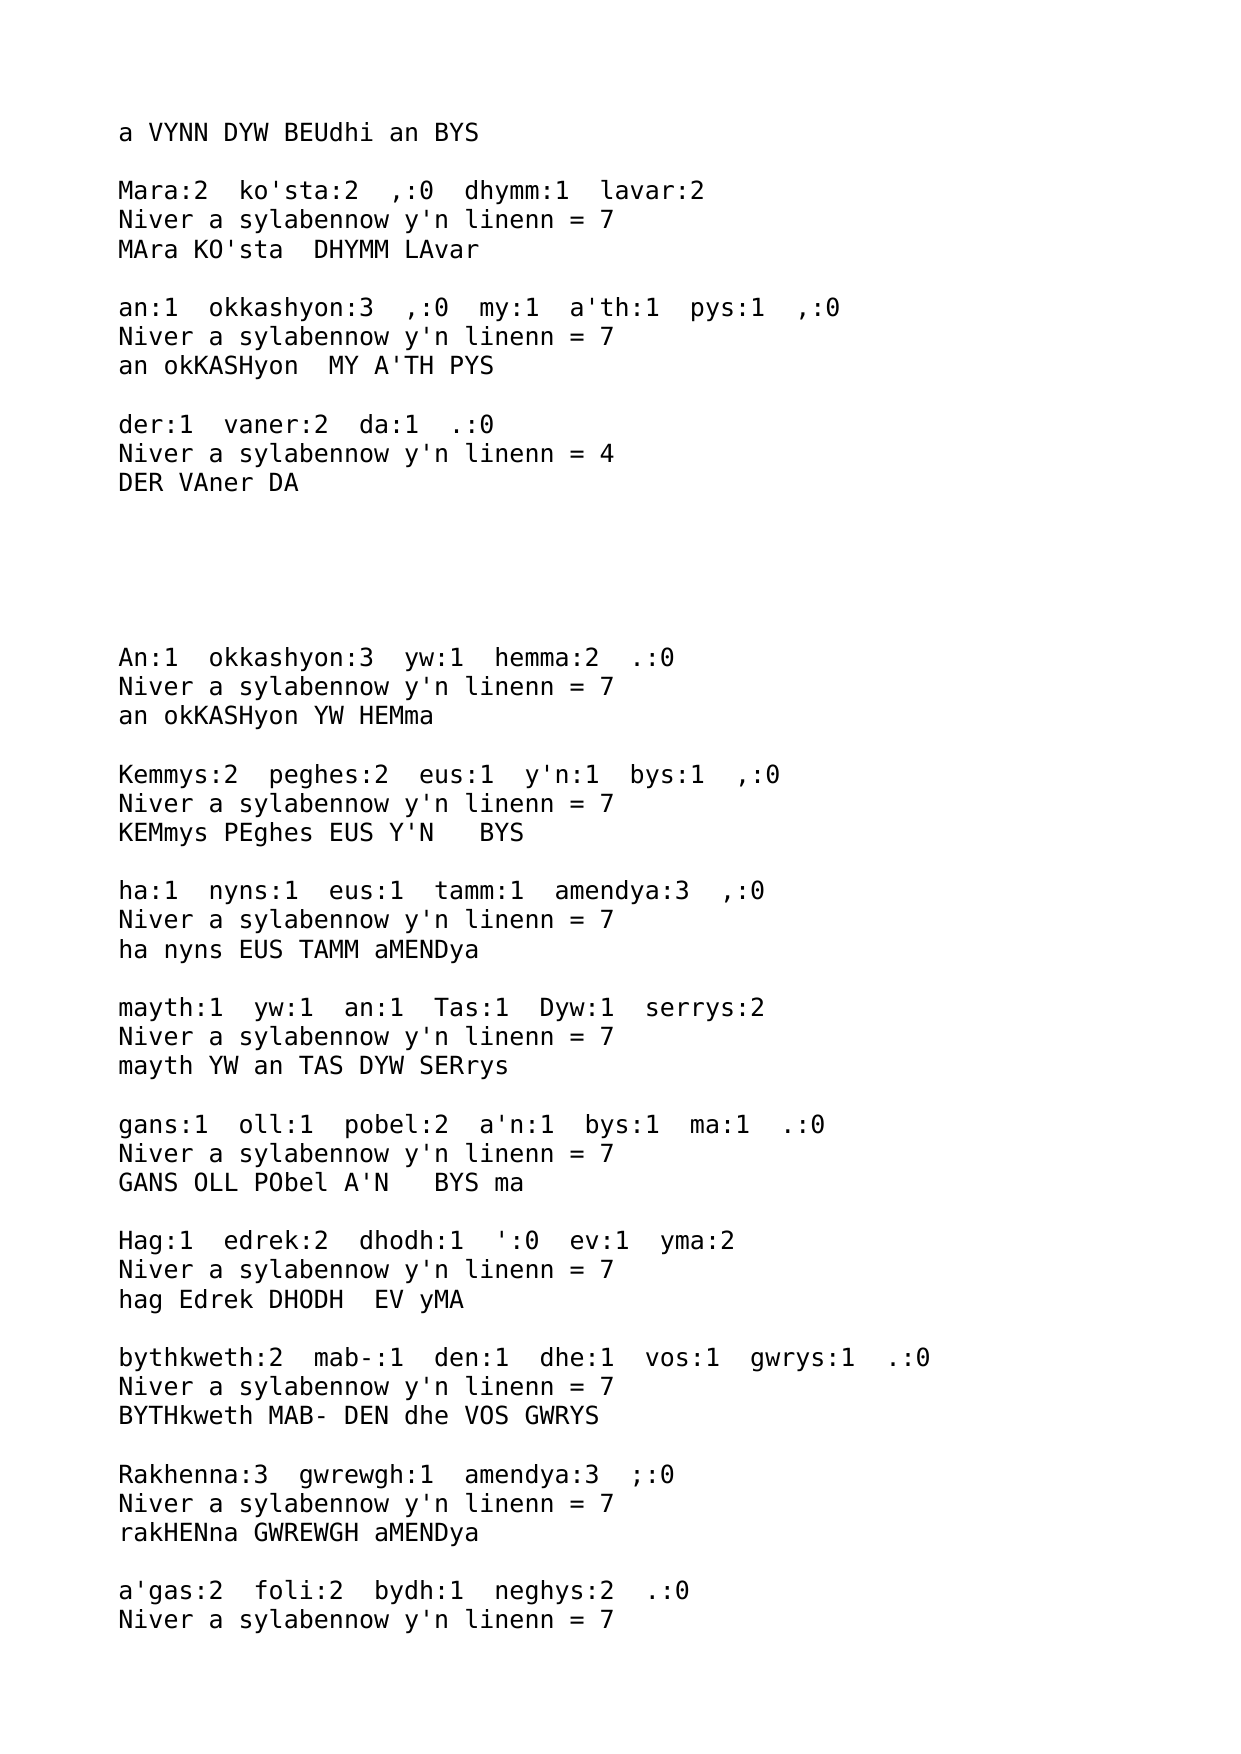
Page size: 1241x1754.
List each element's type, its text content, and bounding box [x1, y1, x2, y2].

text rakHENna GWREWGH aMENDya [118, 1518, 1122, 1547]
text mayth:1 yw:1 an:1 Tas:1 Dyw:1 serrys:2 [118, 993, 1122, 1022]
text Niver a sylabennow y'n linenn = 7 [118, 1606, 1122, 1635]
text BYTHkweth MAB- DEN dhe VOS GWRYS [118, 1401, 1122, 1431]
text KEMmys PEghes EUS Y'N BYS [118, 818, 1122, 847]
text gans:1 oll:1 pobel:2 a'n:1 bys:1 ma:1 .:0 [118, 1110, 1122, 1139]
text Niver a sylabennow y'n linenn = 7 [118, 1022, 1122, 1051]
text Niver a sylabennow y'n linenn = 7 [118, 1256, 1122, 1285]
text Niver a sylabennow y'n linenn = 4 [118, 439, 1122, 468]
text mayth YW an TAS DYW SERrys [118, 1051, 1122, 1081]
text Niver a sylabennow y'n linenn = 7 [118, 1489, 1122, 1518]
text MAra KO'sta DHYMM LAvar [118, 235, 1122, 264]
text Niver a sylabennow y'n linenn = 7 [118, 789, 1122, 818]
text Mara:2 ko'sta:2 ,:0 dhymm:1 lavar:2 [118, 176, 1122, 206]
text DER VAner DA [118, 468, 1122, 497]
text ha nyns EUS TAMM aMENDya [118, 935, 1122, 964]
text Niver a sylabennow y'n linenn = 7 [118, 1372, 1122, 1401]
text Niver a sylabennow y'n linenn = 7 [118, 206, 1122, 235]
text Hag:1 edrek:2 dhodh:1 ':0 ev:1 yma:2 [118, 1226, 1122, 1256]
text ha:1 nyns:1 eus:1 tamm:1 amendya:3 ,:0 [118, 876, 1122, 906]
text bythkweth:2 mab-:1 den:1 dhe:1 vos:1 gwrys:1 .:0 [118, 1343, 1122, 1372]
text a VYNN DYW BEUdhi an BYS [118, 118, 1122, 147]
text der:1 vaner:2 da:1 .:0 [118, 410, 1122, 439]
text hag Edrek DHODH EV yMA [118, 1285, 1122, 1314]
text Rakhenna:3 gwrewgh:1 amendya:3 ;:0 [118, 1460, 1122, 1489]
text Niver a sylabennow y'n linenn = 7 [118, 322, 1122, 351]
text Niver a sylabennow y'n linenn = 7 [118, 1139, 1122, 1168]
text Niver a sylabennow y'n linenn = 7 [118, 672, 1122, 701]
text GANS OLL PObel A'N BYS ma [118, 1168, 1122, 1197]
text Niver a sylabennow y'n linenn = 7 [118, 906, 1122, 935]
text an:1 okkashyon:3 ,:0 my:1 a'th:1 pys:1 ,:0 [118, 293, 1122, 322]
text an okKASHyon MY A'TH PYS [118, 351, 1122, 381]
text An:1 okkashyon:3 yw:1 hemma:2 .:0 [118, 643, 1122, 672]
text an okKASHyon YW HEMma [118, 701, 1122, 731]
text a'gas:2 foli:2 bydh:1 neghys:2 .:0 [118, 1576, 1122, 1606]
text Kemmys:2 peghes:2 eus:1 y'n:1 bys:1 ,:0 [118, 760, 1122, 789]
